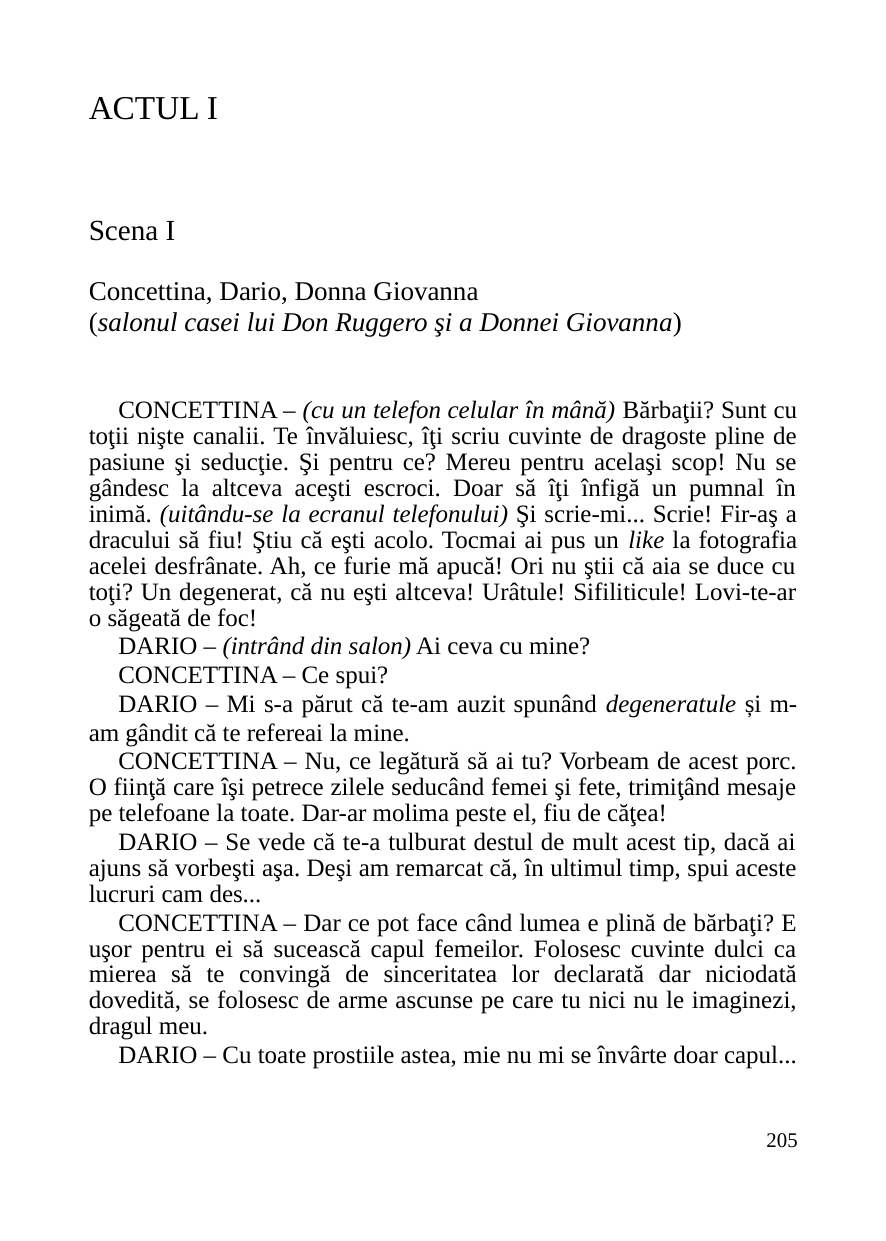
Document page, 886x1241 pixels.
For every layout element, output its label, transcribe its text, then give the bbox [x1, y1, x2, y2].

text CONCETTINA – (cu un telefon celular în mână) Bărbaţii? Sunt cu toţii nişte canalii. Te învăluiesc, îţi scriu cuvinte de dragoste pline de pasiune şi seducţie. Şi pentru ce? Mereu pentru acelaşi scop! Nu se gândesc la altceva aceşti escroci. Doar să îţi înfigă un pumnal în inimă. (uitându-se la ecranul telefonului) Şi scrie-mi... Scrie! Fir-aş a dracului să fiu! Ştiu că eşti acolo. Tocmai ai pus un like la fotografia acelei desfrânate. Ah, ce furie mă apucă! Ori nu ştii că aia se duce cu toţi? Un degenerat, că nu eşti altceva! Urâtule! Sifiliticule! Lovi-te-ar o săgeată de foc! [88, 395, 797, 631]
text CONCETTINA – Dar ce pot face când lumea e plină de bărbaţi? E uşor pentru ei să sucească capul femeilor. Folosesc cuvinte dulci ca mierea să te convingă de sinceritatea lor declarată dar niciodată dovedită, se folosesc de arme ascunse pe care tu nici nu le imaginezi, dragul meu. [88, 908, 797, 1040]
text DARIO – Cu toate prostiile astea, mie nu mi se învârte doar capul... [88, 1040, 797, 1069]
text DARIO – Se vede că te-a tulburat destul de mult acest tip, dacă ai ajuns să vorbeşti aşa. Deşi am remarcat că, în ultimul timp, spui aceste lucruri cam des... [88, 827, 797, 908]
text Concettina, Dario, Donna Giovanna [88, 275, 797, 307]
text CONCETTINA – Ce spui? [88, 660, 797, 689]
text CONCETTINA – Nu, ce legătură să ai tu? Vorbeam de acest porc. O fiinţă care îşi petrece zilele seducând femei şi fete, trimiţând mesaje pe telefoane la toate. Dar-ar molima peste el, fiu de căţea! [88, 746, 797, 827]
subtitle ACTUL I [88, 88, 797, 127]
text DARIO – (intrând din salon) Ai ceva cu mine? [88, 631, 797, 660]
text DARIO – Mi s-a părut că te-am auzit spunând degeneratule și m-am gândit că te refereai la mine. [88, 689, 797, 746]
text Scena I [88, 213, 797, 247]
text (salonul casei lui Don Ruggero şi a Donnei Giovanna) [88, 307, 797, 338]
